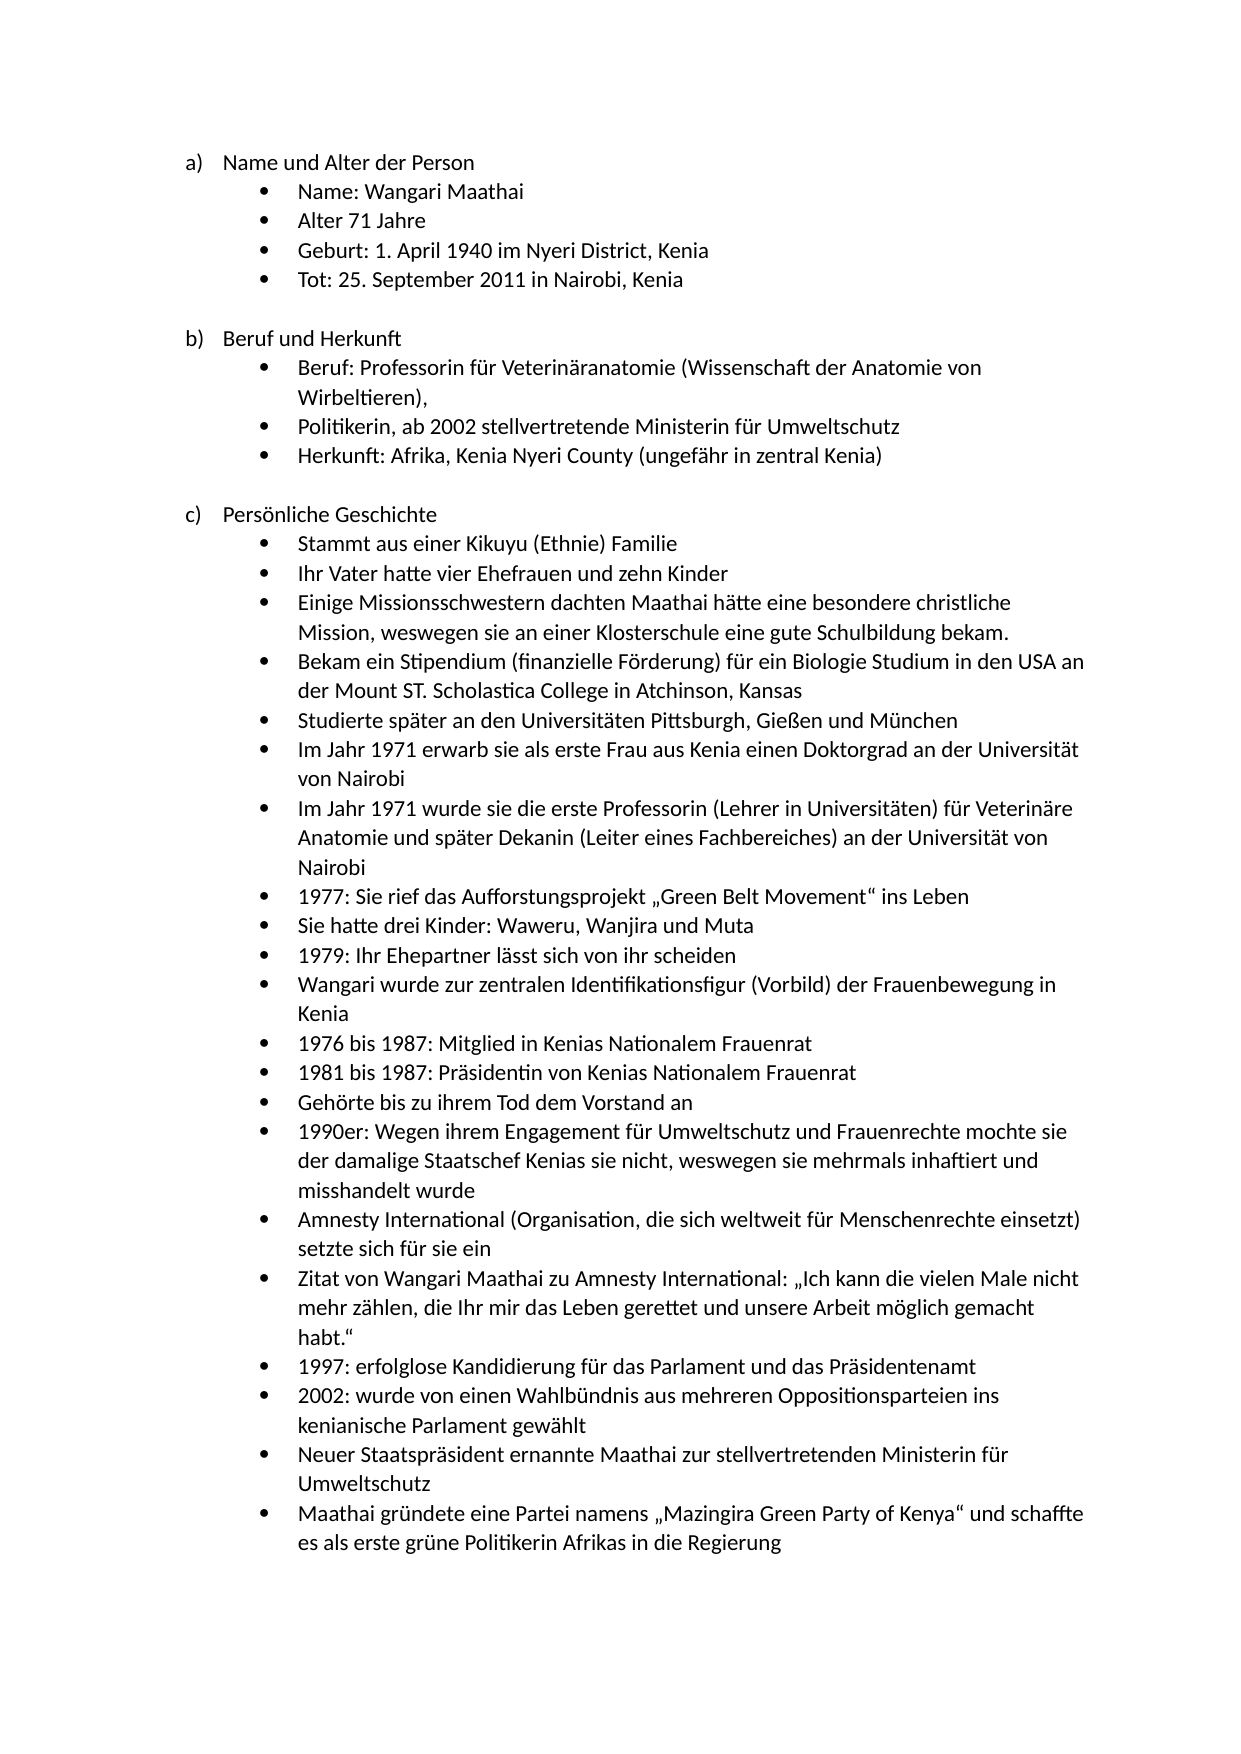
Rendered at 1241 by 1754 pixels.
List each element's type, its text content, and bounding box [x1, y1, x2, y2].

list Bekam ein Stipendium (finanzielle Förderung) für ein Biologie Studium in den USA an der Mount ST. Scholastica College in Atchinson, Kansas [260, 647, 1093, 704]
list 1979: Ihr Ehepartner lässt sich von ihr scheiden [260, 941, 1093, 969]
list Neuer Staatspräsident ernannte Maathai zur stellvertretenden Ministerin für Umweltschutz [260, 1440, 1093, 1497]
list Amnesty International (Organisation, die sich weltweit für Menschenrechte einsetzt) setzte sich für sie ein [260, 1205, 1093, 1262]
list Sie hatte drei Kinder: Waweru, Wanjira und Muta [260, 911, 1093, 939]
list Tot: 25. September 2011 in Nairobi, Kenia [260, 265, 1093, 293]
list 1981 bis 1987: Präsidentin von Kenias Nationalem Frauenrat [260, 1058, 1093, 1086]
list 1976 bis 1987: Mitglied in Kenias Nationalem Frauenrat [260, 1029, 1093, 1057]
list Studierte später an den Universitäten Pittsburgh, Gießen und München [260, 706, 1093, 734]
list Stammt aus einer Kikuyu (Ethnie) Familie [260, 529, 1093, 557]
list Einige Missionsschwestern dachten Maathai hätte eine besondere christliche Mission, weswegen sie an einer Klosterschule eine gute Schulbildung bekam. [260, 588, 1093, 646]
list 1997: erfolglose Kandidierung für das Parlament und das Präsidentenamt [260, 1352, 1093, 1380]
list 2002: wurde von einen Wahlbündnis aus mehreren Oppositionsparteien ins kenianische Parlament gewählt [260, 1381, 1093, 1439]
list Beruf: Professorin für Veterinäranatomie (Wissenschaft der Anatomie von Wirbeltieren), [260, 353, 1093, 411]
list 1977: Sie rief das Aufforstungsprojekt „Green Belt Movement“ ins Leben [260, 882, 1093, 910]
list 1990er: Wegen ihrem Engagement für Umweltschutz und Frauenrechte mochte sie der damalige Staatschef Kenias sie nicht, weswegen sie mehrmals inhaftiert und misshandelt wurde [260, 1117, 1093, 1204]
list Name: Wangari Maathai [260, 177, 1093, 205]
list Alter 71 Jahre [260, 206, 1093, 234]
list Persönliche Geschichte [185, 500, 1093, 528]
list Zitat von Wangari Maathai zu Amnesty International: „Ich kann die vielen Male nicht mehr zählen, die Ihr mir das Leben gerettet und unsere Arbeit möglich gemacht habt.“ [260, 1264, 1093, 1351]
list Im Jahr 1971 erwarb sie als erste Frau aus Kenia einen Doktorgrad an der Universität von Nairobi [260, 735, 1093, 792]
list Im Jahr 1971 wurde sie die erste Professorin (Lehrer in Universitäten) für Veterinäre Anatomie und später Dekanin (Leiter eines Fachbereiches) an der Universität von Nairobi [260, 794, 1093, 881]
list Ihr Vater hatte vier Ehefrauen und zehn Kinder [260, 559, 1093, 587]
list Maathai gründete eine Partei namens „Mazingira Green Party of Kenya“ und schaffte es als erste grüne Politikerin Afrikas in die Regierung [260, 1499, 1093, 1556]
list Geburt: 1. April 1940 im Nyeri District, Kenia [260, 236, 1093, 264]
list Gehörte bis zu ihrem Tod dem Vorstand an [260, 1088, 1093, 1116]
list Politikerin, ab 2002 stellvertretende Ministerin für Umweltschutz [260, 412, 1093, 440]
list Name und Alter der Person [185, 148, 1093, 176]
list Beruf und Herkunft [185, 324, 1093, 352]
list Wangari wurde zur zentralen Identifikationsfigur (Vorbild) der Frauenbewegung in Kenia [260, 970, 1093, 1027]
list Herkunft: Afrika, Kenia Nyeri County (ungefähr in zentral Kenia) [260, 441, 1093, 469]
